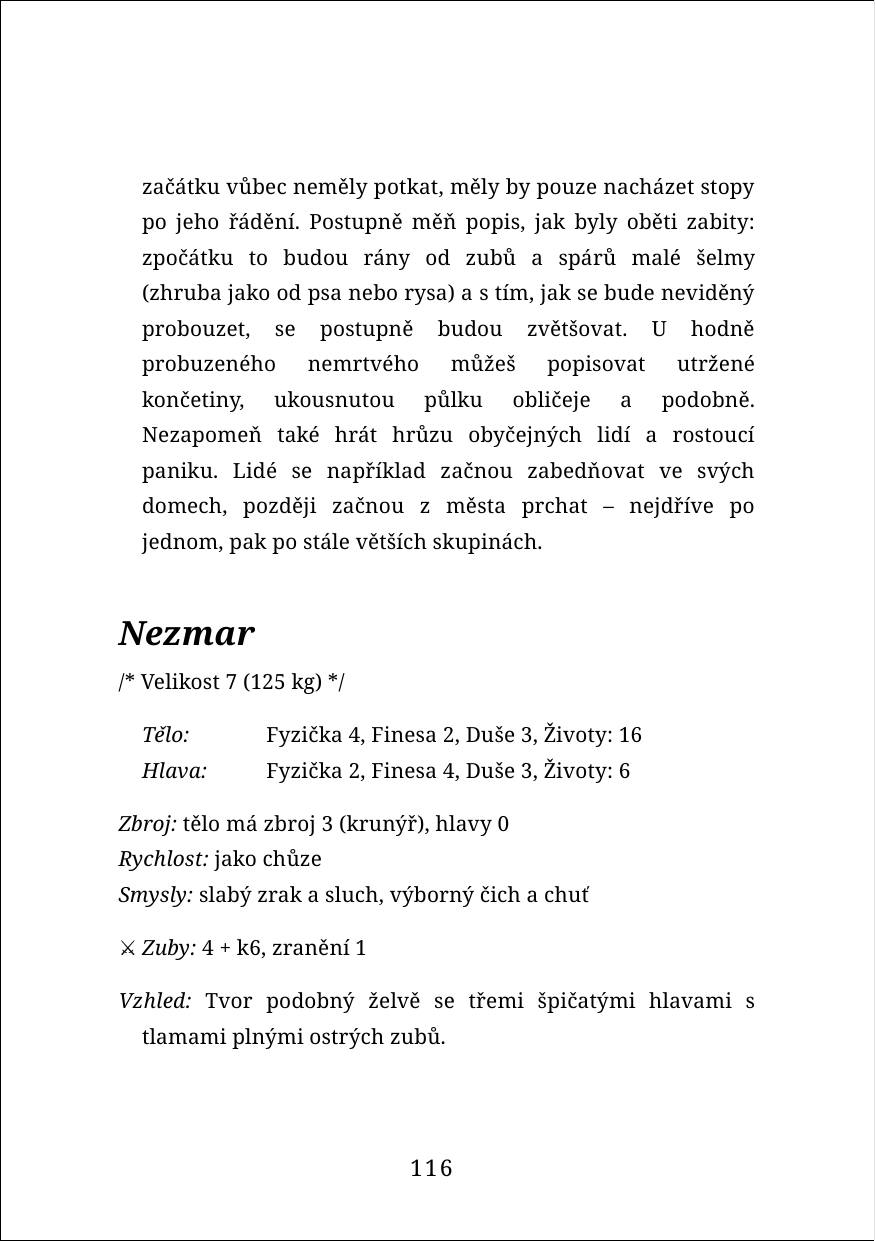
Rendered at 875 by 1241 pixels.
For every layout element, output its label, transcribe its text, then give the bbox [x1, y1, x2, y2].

text ⚔ Zuby: 4 + k6, zranění 1 [118, 933, 756, 962]
text Rychlost: jako chůze [118, 844, 756, 873]
text Hlava: Fyzička 2, Finesa 4, Duše 3, Životy: 6 [142, 756, 756, 784]
text Smysly: slabý zrak a sluch, výborný čich a chuť [118, 880, 756, 908]
text Vzhled: Tvor podobný želvě se třemi špičatými hlavami s tlamami plnými ostrých zubů. [118, 986, 756, 1050]
text /* Velikost 7 (125 kg) */ [118, 667, 756, 695]
text Tělo: Fyzička 4, Finesa 2, Duše 3, Životy: 16 [142, 720, 756, 749]
text Zbroj: tělo má zbroj 3 (krunýř), hlavy 0 [118, 809, 756, 837]
text začátku vůbec neměly potkat, měly by pouze nacházet stopy po jeho řádění. Postupně měň popis, jak byly oběti zabity: zpočátku to budou rány od zubů a spárů malé šelmy (zhruba jako od psa nebo rysa) a s tím, jak se bude neviděný probouzet, se postupně budou zvětšovat. U hodně probuzeného nemrtvého můžeš popisovat utržené končetiny, ukousnutou půlku obličeje a podobně. Nezapomeň také hrát hrůzu obyčejných lidí a rostoucí paniku. Lidé se například začnou zabedňovat ve svých domech, později začnou z města prchat – nejdříve po jednom, pak po stále větších skupinách. [118, 172, 756, 555]
subtitle Nezmar [118, 610, 756, 655]
